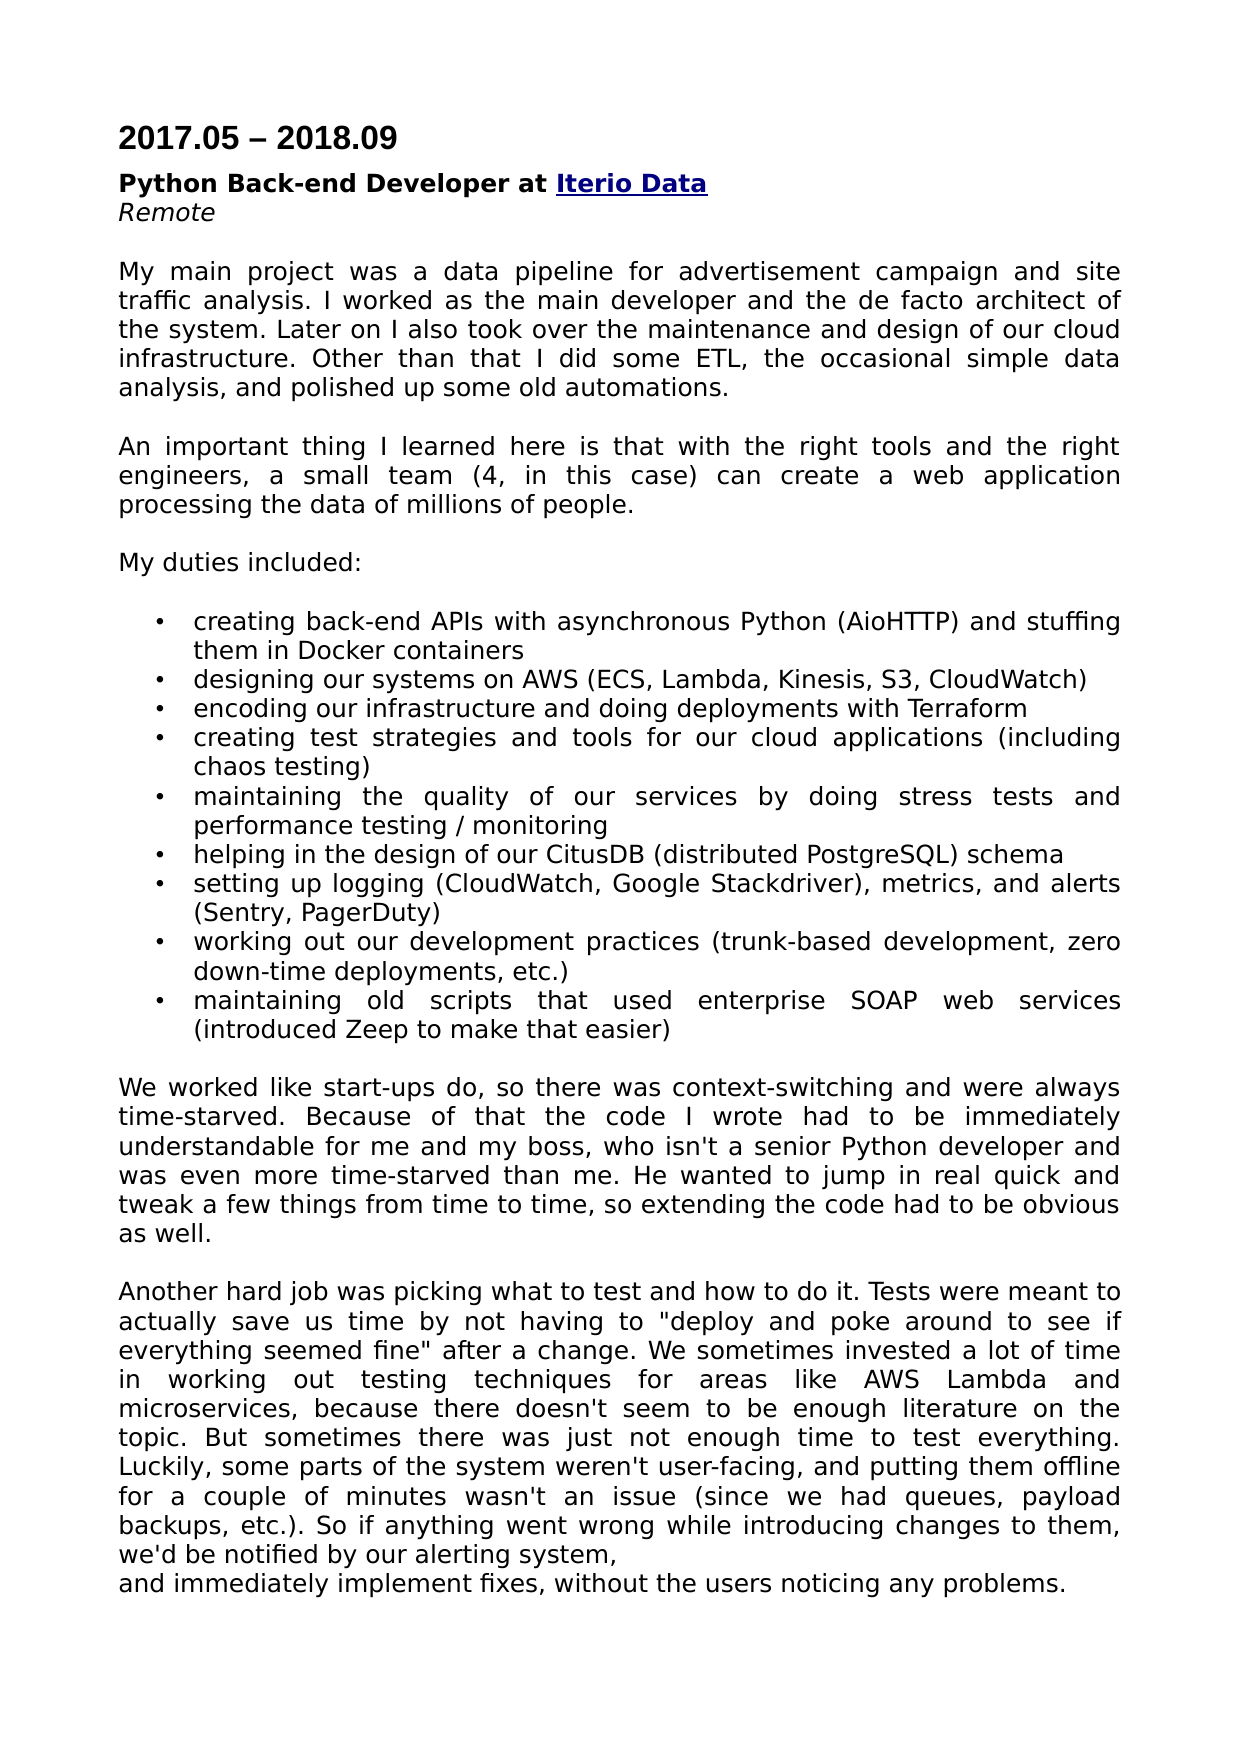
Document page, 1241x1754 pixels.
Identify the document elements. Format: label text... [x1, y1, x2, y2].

list helping in the design of our CitusDB (distributed PostgreSQL) schema [156, 840, 1122, 869]
text My main project was a data pipeline for advertisement campaign and site traffic analysis. I worked as the main developer and the de facto architect of the system. Later on I also took over the maintenance and design of our cloud infrastructure. Other than that I did some ETL, the occasional simple data analysis, and polished up some old automations. [118, 257, 1122, 403]
list designing our systems on AWS (ECS, Lambda, Kinesis, S3, CloudWatch) [156, 665, 1122, 694]
text Remote [118, 198, 1122, 228]
list creating back-end APIs with asynchronous Python (AioHTTP) and stuffing them in Docker containers [156, 607, 1122, 665]
text An important thing I learned here is that with the right tools and the right engineers, a small team (4, in this case) can create a web application processing the data of millions of people. [118, 432, 1122, 519]
list maintaining old scripts that used enterprise SOAP web services (introduced Zeep to make that easier) [156, 986, 1122, 1044]
list setting up logging (CloudWatch, Google Stackdriver), metrics, and alerts (Sentry, PagerDuty) [156, 869, 1122, 928]
subtitle 2017.05 – 2018.09 [118, 118, 1122, 157]
list creating test strategies and tools for our cloud applications (including chaos testing) [156, 723, 1122, 782]
list maintaining the quality of our services by doing stress tests and performance testing / monitoring [156, 782, 1122, 840]
list encoding our infrastructure and doing deployments with Terraform [156, 694, 1122, 723]
text My duties included: [118, 548, 1122, 578]
list working out our development practices (trunk-based development, zero down-time deployments, etc.) [156, 928, 1122, 986]
text Python Back-end Developer at Iterio Data [118, 169, 1122, 198]
text Another hard job was picking what to test and how to do it. Tests were meant to actually save us time by not having to "deploy and poke around to see if everything seemed fine" after a change. We sometimes invested a lot of time in working out testing techniques for areas like AWS Lambda and microservices, because there doesn't seem to be enough literature on the topic. But sometimes there was just not enough time to test everything. Luckily, some parts of the system weren't user-facing, and putting them offline for a couple of minutes wasn't an issue (since we had queues, payload backups, etc.). So if anything went wrong while introducing changes to them, we'd be notified by our alerting system, [118, 1278, 1122, 1569]
text and immediately implement fixes, without the users noticing any problems. [118, 1569, 1122, 1598]
text We worked like start-ups do, so there was context-switching and were always time-starved. Because of that the code I wrote had to be immediately understandable for me and my boss, who isn't a senior Python developer and was even more time-starved than me. He wanted to jump in real quick and tweak a few things from time to time, so extending the code had to be obvious as well. [118, 1073, 1122, 1248]
